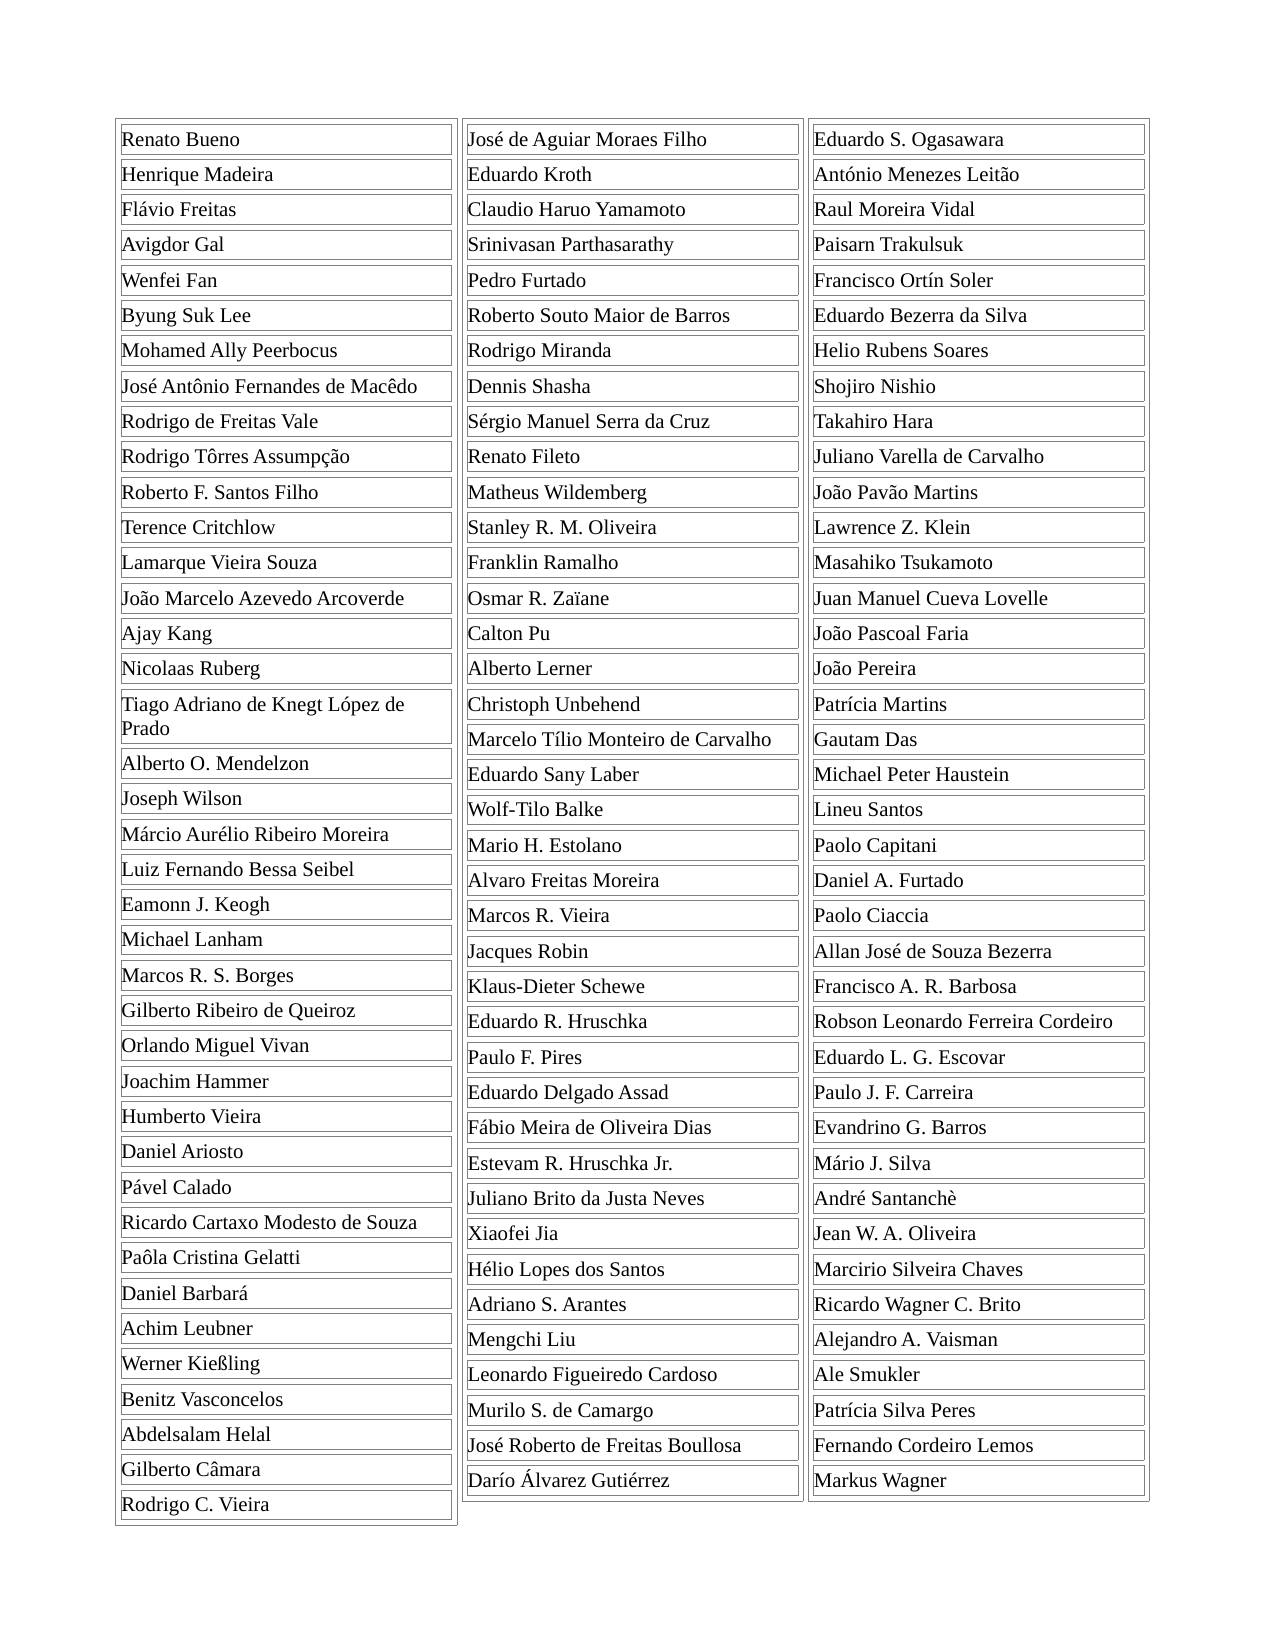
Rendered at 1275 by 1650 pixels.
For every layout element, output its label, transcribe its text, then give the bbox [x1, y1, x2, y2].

table_cell Renato Bueno [118, 119, 454, 153]
table_cell Renato Fileto [464, 436, 800, 471]
table_cell Fábio Meira de Oliveira Dias [464, 1107, 800, 1142]
table_cell Michael Peter Haustein [811, 754, 1147, 789]
table_cell Sérgio Manuel Serra da Cruz [464, 401, 800, 436]
table_cell João Marcelo Azevedo Arcoverde [118, 577, 454, 612]
table_cell Ale Smukler [811, 1354, 1147, 1389]
table_cell Eduardo R. Hruschka [464, 1001, 800, 1036]
table_cell Hélio Lopes dos Santos [464, 1248, 800, 1283]
table_cell Jean W. A. Oliveira [811, 1213, 1147, 1248]
table_cell Ajay Kang [118, 613, 454, 648]
table_cell Byung Suk Lee [118, 295, 454, 330]
table_cell Marcelo Tílio Monteiro de Carvalho [464, 719, 800, 754]
table_cell Leonardo Figueiredo Cardoso [464, 1354, 800, 1389]
table_cell Murilo S. de Camargo [464, 1389, 800, 1425]
table_cell Achim Leubner [118, 1308, 454, 1343]
table_cell Eduardo L. G. Escovar [811, 1036, 1147, 1072]
table_cell Eduardo S. Ogasawara [811, 119, 1147, 153]
table_cell Werner Kießling [118, 1343, 454, 1378]
table_cell Paisarn Trakulsuk [811, 224, 1147, 259]
table_cell Patrícia Martins [811, 683, 1147, 718]
table_cell Márcio Aurélio Ribeiro Moreira [118, 813, 454, 848]
table_cell Joseph Wilson [118, 778, 454, 813]
table_cell Daniel A. Furtado [811, 860, 1147, 895]
table_cell Robson Leonardo Ferreira Cordeiro [811, 1001, 1147, 1036]
table_cell Humberto Vieira [118, 1096, 454, 1131]
table_cell Dennis Shasha [464, 365, 800, 401]
table_cell Lamarque Vieira Souza [118, 542, 454, 577]
table_cell Terence Critchlow [118, 507, 454, 542]
table_cell Alberto Lerner [464, 648, 800, 683]
table_cell Rodrigo C. Vieira [118, 1484, 454, 1519]
table_cell Henrique Madeira [118, 154, 454, 189]
table_cell Marcos R. Vieira [464, 895, 800, 930]
table_cell José de Aguiar Moraes Filho [464, 119, 800, 153]
table_cell Michael Lanham [118, 919, 454, 954]
table_cell Luiz Fernando Bessa Seibel [118, 849, 454, 884]
table_cell Benitz Vasconcelos [118, 1378, 454, 1413]
table_cell Marcirio Silveira Chaves [811, 1248, 1147, 1283]
table_cell Osmar R. Zaïane [464, 577, 800, 612]
table_cell João Pascoal Faria [811, 613, 1147, 648]
table_cell Masahiko Tsukamoto [811, 542, 1147, 577]
table_cell Francisco A. R. Barbosa [811, 966, 1147, 1001]
table_cell Gautam Das [811, 719, 1147, 754]
table_cell Paolo Ciaccia [811, 895, 1147, 930]
table_cell Avigdor Gal [118, 224, 454, 259]
table_cell Matheus Wildemberg [464, 471, 800, 507]
table_cell Alberto O. Mendelzon [118, 743, 454, 778]
table_cell Daniel Ariosto [118, 1131, 454, 1166]
table_cell Evandrino G. Barros [811, 1107, 1147, 1142]
table_cell André Santanchè [811, 1178, 1147, 1213]
table_cell Raul Moreira Vidal [811, 189, 1147, 224]
table_cell Lineu Santos [811, 789, 1147, 824]
table_cell Rodrigo Miranda [464, 330, 800, 365]
table_cell Juliano Brito da Justa Neves [464, 1178, 800, 1213]
table_cell Fernando Cordeiro Lemos [811, 1425, 1147, 1460]
table_cell Joachim Hammer [118, 1060, 454, 1096]
table_cell Roberto Souto Maior de Barros [464, 295, 800, 330]
table_cell Wenfei Fan [118, 259, 454, 295]
table_cell Wolf-Tilo Balke [464, 789, 800, 824]
table_cell Abdelsalam Helal [118, 1414, 454, 1449]
table_cell Mário J. Silva [811, 1142, 1147, 1177]
table_cell Claudio Haruo Yamamoto [464, 189, 800, 224]
table_cell Srinivasan Parthasarathy [464, 224, 800, 259]
table_cell Franklin Ramalho [464, 542, 800, 577]
table_cell Juliano Varella de Carvalho [811, 436, 1147, 471]
table_cell Allan José de Souza Bezerra [811, 930, 1147, 966]
table_cell Gilberto Ribeiro de Queiroz [118, 990, 454, 1025]
table_cell Estevam R. Hruschka Jr. [464, 1142, 800, 1177]
table_cell Gilberto Câmara [118, 1449, 454, 1484]
table_cell Jacques Robin [464, 930, 800, 966]
table_cell Ricardo Cartaxo Modesto de Souza [118, 1202, 454, 1237]
table_cell Eduardo Delgado Assad [464, 1072, 800, 1107]
table_cell Pável Calado [118, 1166, 454, 1202]
table_cell Orlando Miguel Vivan [118, 1025, 454, 1060]
table_cell João Pavão Martins [811, 471, 1147, 507]
table_cell Paolo Capitani [811, 824, 1147, 860]
table_cell Tiago Adriano de Knegt López de Prado [118, 683, 454, 742]
table_cell Paulo F. Pires [464, 1036, 800, 1072]
table_cell José Antônio Fernandes de Macêdo [118, 365, 454, 401]
table_cell Adriano S. Arantes [464, 1284, 800, 1319]
table_cell Eduardo Sany Laber [464, 754, 800, 789]
table_cell Rodrigo Tôrres Assumpção [118, 436, 454, 471]
table_cell Nicolaas Ruberg [118, 648, 454, 683]
table_cell Eamonn J. Keogh [118, 884, 454, 919]
table_cell Pedro Furtado [464, 259, 800, 295]
table_cell Alejandro A. Vaisman [811, 1319, 1147, 1354]
table_cell Helio Rubens Soares [811, 330, 1147, 365]
table_cell Paulo J. F. Carreira [811, 1072, 1147, 1107]
table_cell Darío Álvarez Gutiérrez [464, 1460, 800, 1495]
table_cell José Roberto de Freitas Boullosa [464, 1425, 800, 1460]
table_cell Daniel Barbará [118, 1272, 454, 1307]
table_cell Patrícia Silva Peres [811, 1389, 1147, 1425]
table_cell Lawrence Z. Klein [811, 507, 1147, 542]
table_cell Alvaro Freitas Moreira [464, 860, 800, 895]
table_cell Mengchi Liu [464, 1319, 800, 1354]
table_cell Klaus-Dieter Schewe [464, 966, 800, 1001]
table_cell Rodrigo de Freitas Vale [118, 401, 454, 436]
table_cell Eduardo Kroth [464, 154, 800, 189]
table_cell Markus Wagner [811, 1460, 1147, 1495]
table_cell João Pereira [811, 648, 1147, 683]
table_cell Paôla Cristina Gelatti [118, 1237, 454, 1272]
table_cell Flávio Freitas [118, 189, 454, 224]
table_cell Eduardo Bezerra da Silva [811, 295, 1147, 330]
table_cell Takahiro Hara [811, 401, 1147, 436]
table_cell Calton Pu [464, 613, 800, 648]
table_cell Roberto F. Santos Filho [118, 471, 454, 507]
table_cell Xiaofei Jia [464, 1213, 800, 1248]
table_cell Shojiro Nishio [811, 365, 1147, 401]
table_cell Juan Manuel Cueva Lovelle [811, 577, 1147, 612]
table_cell Christoph Unbehend [464, 683, 800, 718]
table_cell Mohamed Ally Peerbocus [118, 330, 454, 365]
table_cell Francisco Ortín Soler [811, 259, 1147, 295]
table_cell António Menezes Leitão [811, 154, 1147, 189]
table_cell Stanley R. M. Oliveira [464, 507, 800, 542]
table_cell Marcos R. S. Borges [118, 954, 454, 990]
table_cell Ricardo Wagner C. Brito [811, 1284, 1147, 1319]
table_cell Mario H. Estolano [464, 824, 800, 860]
